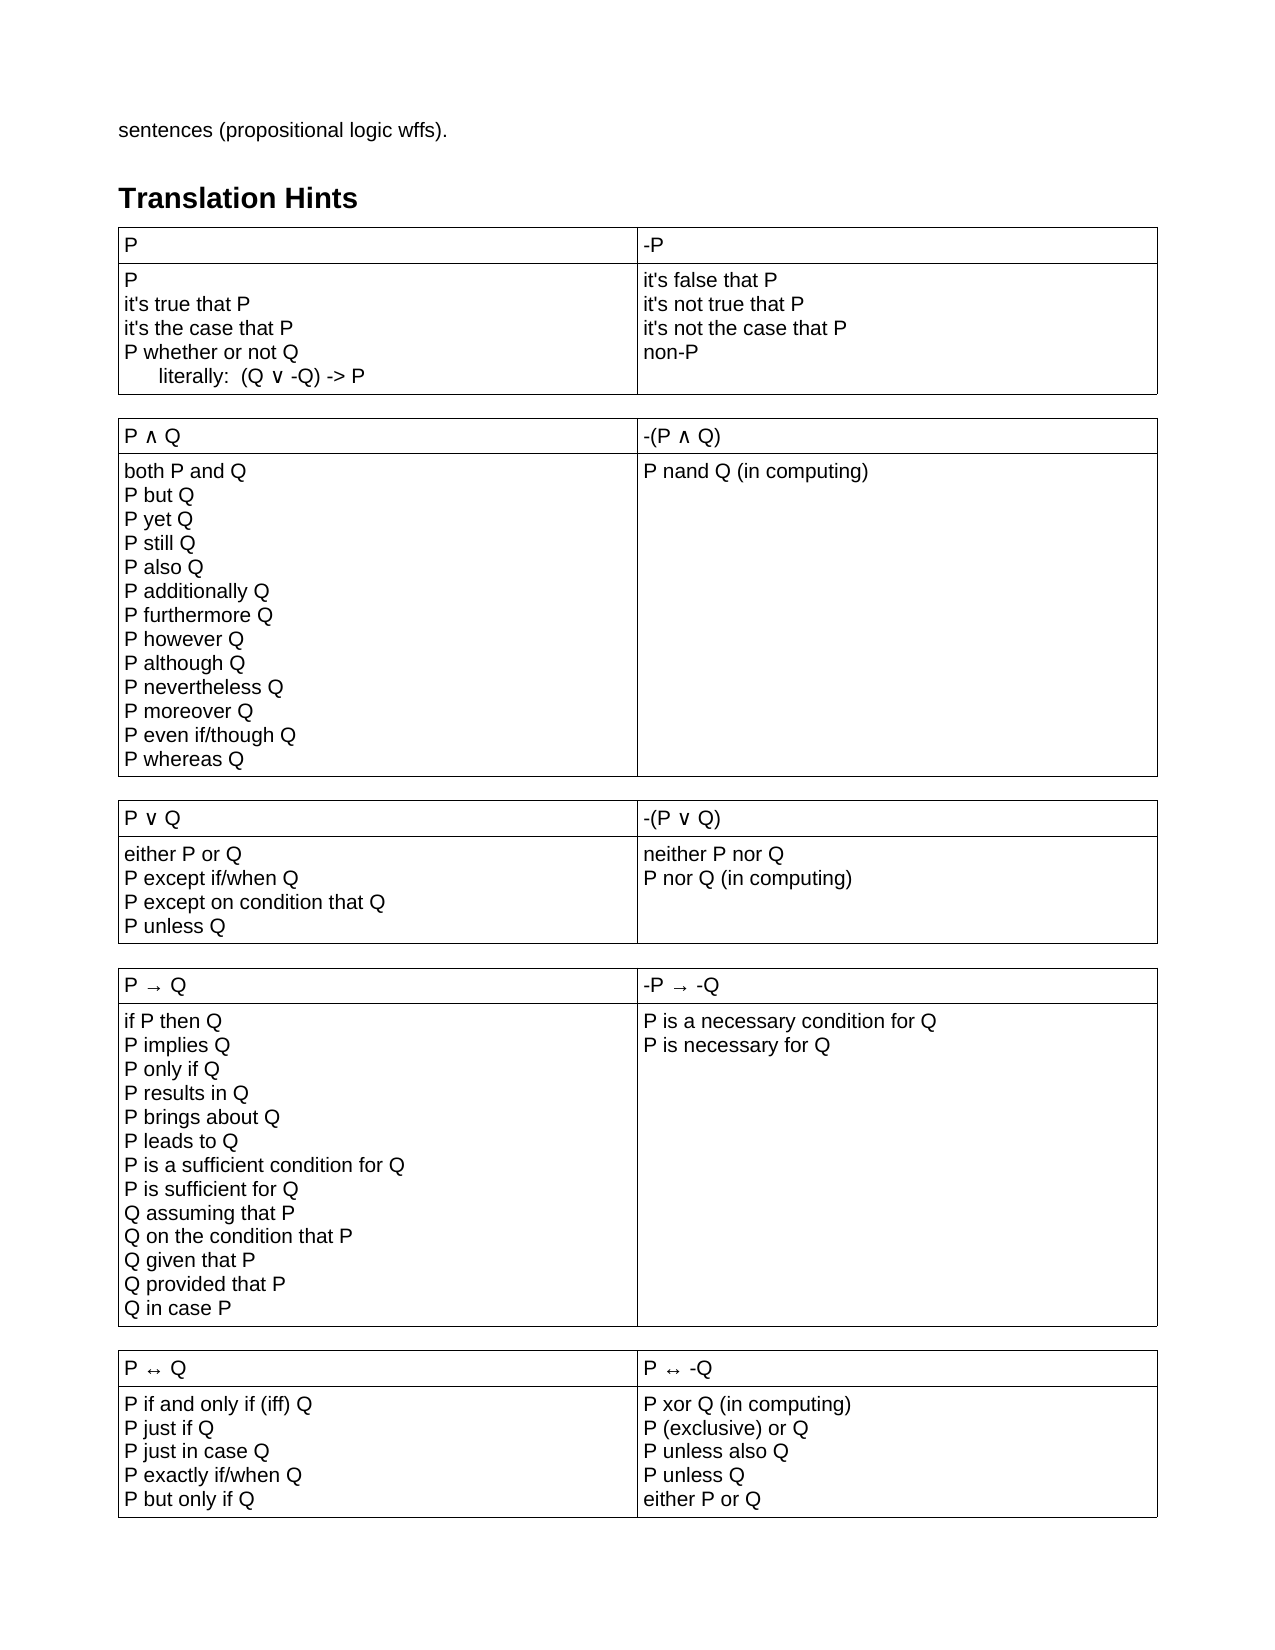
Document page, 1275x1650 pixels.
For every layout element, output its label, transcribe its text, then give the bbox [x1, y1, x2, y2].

table_cell P xor Q (in computing) P (exclusive) or Q P unless also Q P unless Q either P or Q [638, 1387, 1157, 1517]
table_header -(P ∧ Q) [638, 419, 1157, 453]
text sentences (propositional logic wffs). [118, 118, 1157, 142]
table_cell either P or Q P except if/when Q P except on condition that Q P unless Q [119, 837, 637, 943]
table_header P ∧ Q [119, 419, 637, 453]
table_header P [119, 228, 637, 262]
table_header -(P ∨ Q) [638, 801, 1157, 836]
table_header P → Q [119, 969, 637, 1003]
table_cell neither P nor Q P nor Q (in computing) [638, 837, 1157, 943]
table_header -P [638, 228, 1157, 262]
table_cell P it's true that P it's the case that P P whether or not Q literally: (Q ∨ -Q) -> P [119, 264, 637, 394]
table_header P ↔ -Q [638, 1351, 1157, 1386]
table_header -P → -Q [638, 969, 1157, 1003]
table_cell P is a necessary condition for Q P is necessary for Q [638, 1004, 1157, 1326]
table_cell if P then Q P implies Q P only if Q P results in Q P brings about Q P leads to Q P is a sufficient condition for Q P is sufficient for Q Q assuming that P Q on the condition that P Q given that P Q provided that P Q in case P [119, 1004, 637, 1326]
subtitle Translation Hints [118, 181, 1157, 214]
table_cell both P and Q P but Q P yet Q P still Q P also Q P additionally Q P furthermore Q P however Q P although Q P nevertheless Q P moreover Q P even if/though Q P whereas Q [119, 454, 637, 776]
table_header P ↔ Q [119, 1351, 637, 1386]
table_cell P if and only if (iff) Q P just if Q P just in case Q P exactly if/when Q P but only if Q [119, 1387, 637, 1517]
table_cell P nand Q (in computing) [638, 454, 1157, 776]
table_header P ∨ Q [119, 801, 637, 836]
table_cell it's false that P it's not true that P it's not the case that P non-P [638, 264, 1157, 394]
